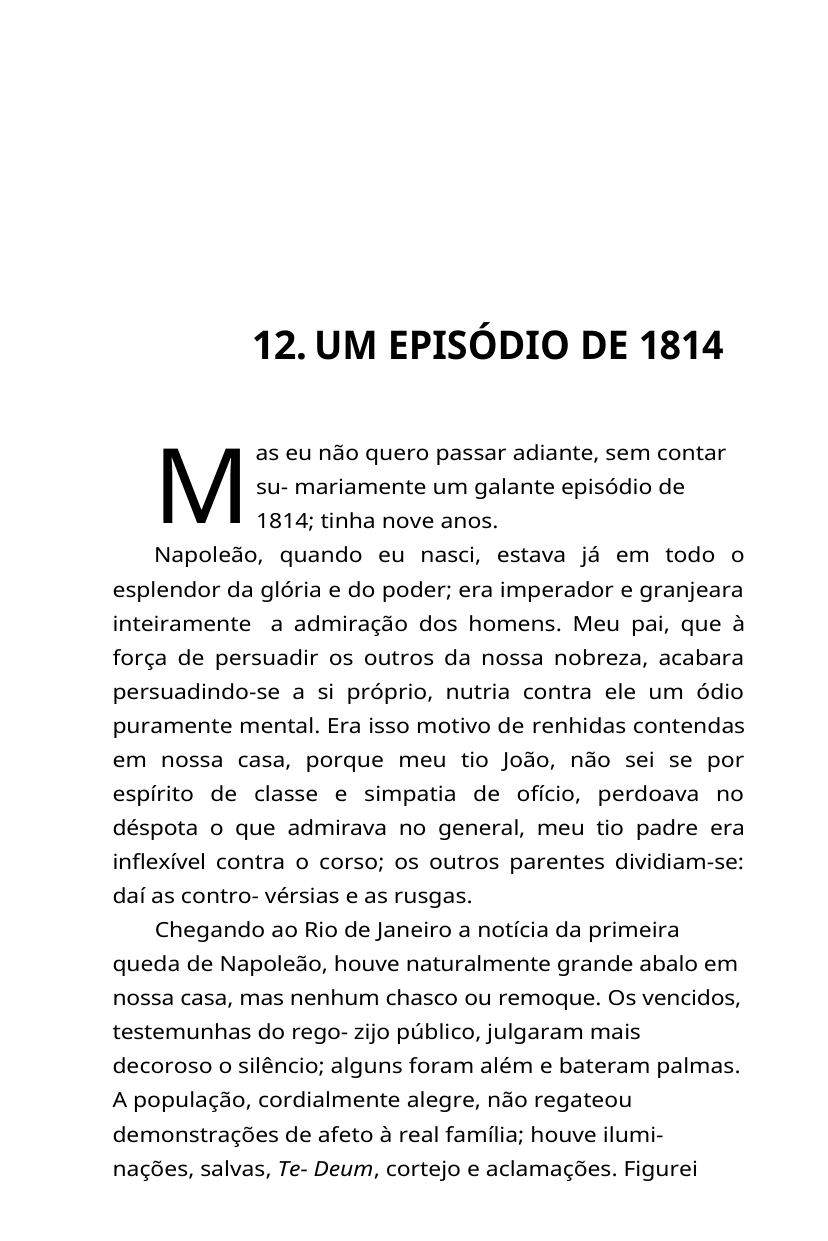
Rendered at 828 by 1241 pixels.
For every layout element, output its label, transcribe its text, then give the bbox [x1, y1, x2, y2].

text as eu não quero passar adiante, sem contar su- mariamente um galante episódio de 1814; tinha nove anos. [255, 438, 745, 535]
text Napoleão, quando eu nasci, estava já em todo o esplendor da glória e do poder; era imperador e granjeara inteiramente a admiração dos homens. Meu pai, que à força de persuadir os outros da nossa nobreza, acabara persuadindo-se a si próprio, nutria contra ele um ódio puramente mental. Era isso motivo de renhidas contendas em nossa casa, porque meu tio João, não sei se por espírito de classe e simpatia de ofício, perdoava no déspota o que admirava no general, meu tio padre era inflexível contra o corso; os outros parentes dividiam-se: daí as contro- vérsias e as rusgas. [112, 541, 745, 910]
text Chegando ao Rio de Janeiro a notícia da primeira queda de Napoleão, houve naturalmente grande abalo em nossa casa, mas nenhum chasco ou remoque. Os vencidos, testemunhas do rego- zijo público, julgaram mais decoroso o silêncio; alguns foram além e bateram palmas. A população, cordialmente alegre, não regateou demonstrações de afeto à real família; houve ilumi- nações, salvas, Te- Deum, cortejo e aclamações. Figurei [112, 915, 745, 1182]
text M [153, 421, 255, 550]
subtitle UM EPISÓDIO DE 1814 [252, 317, 787, 371]
